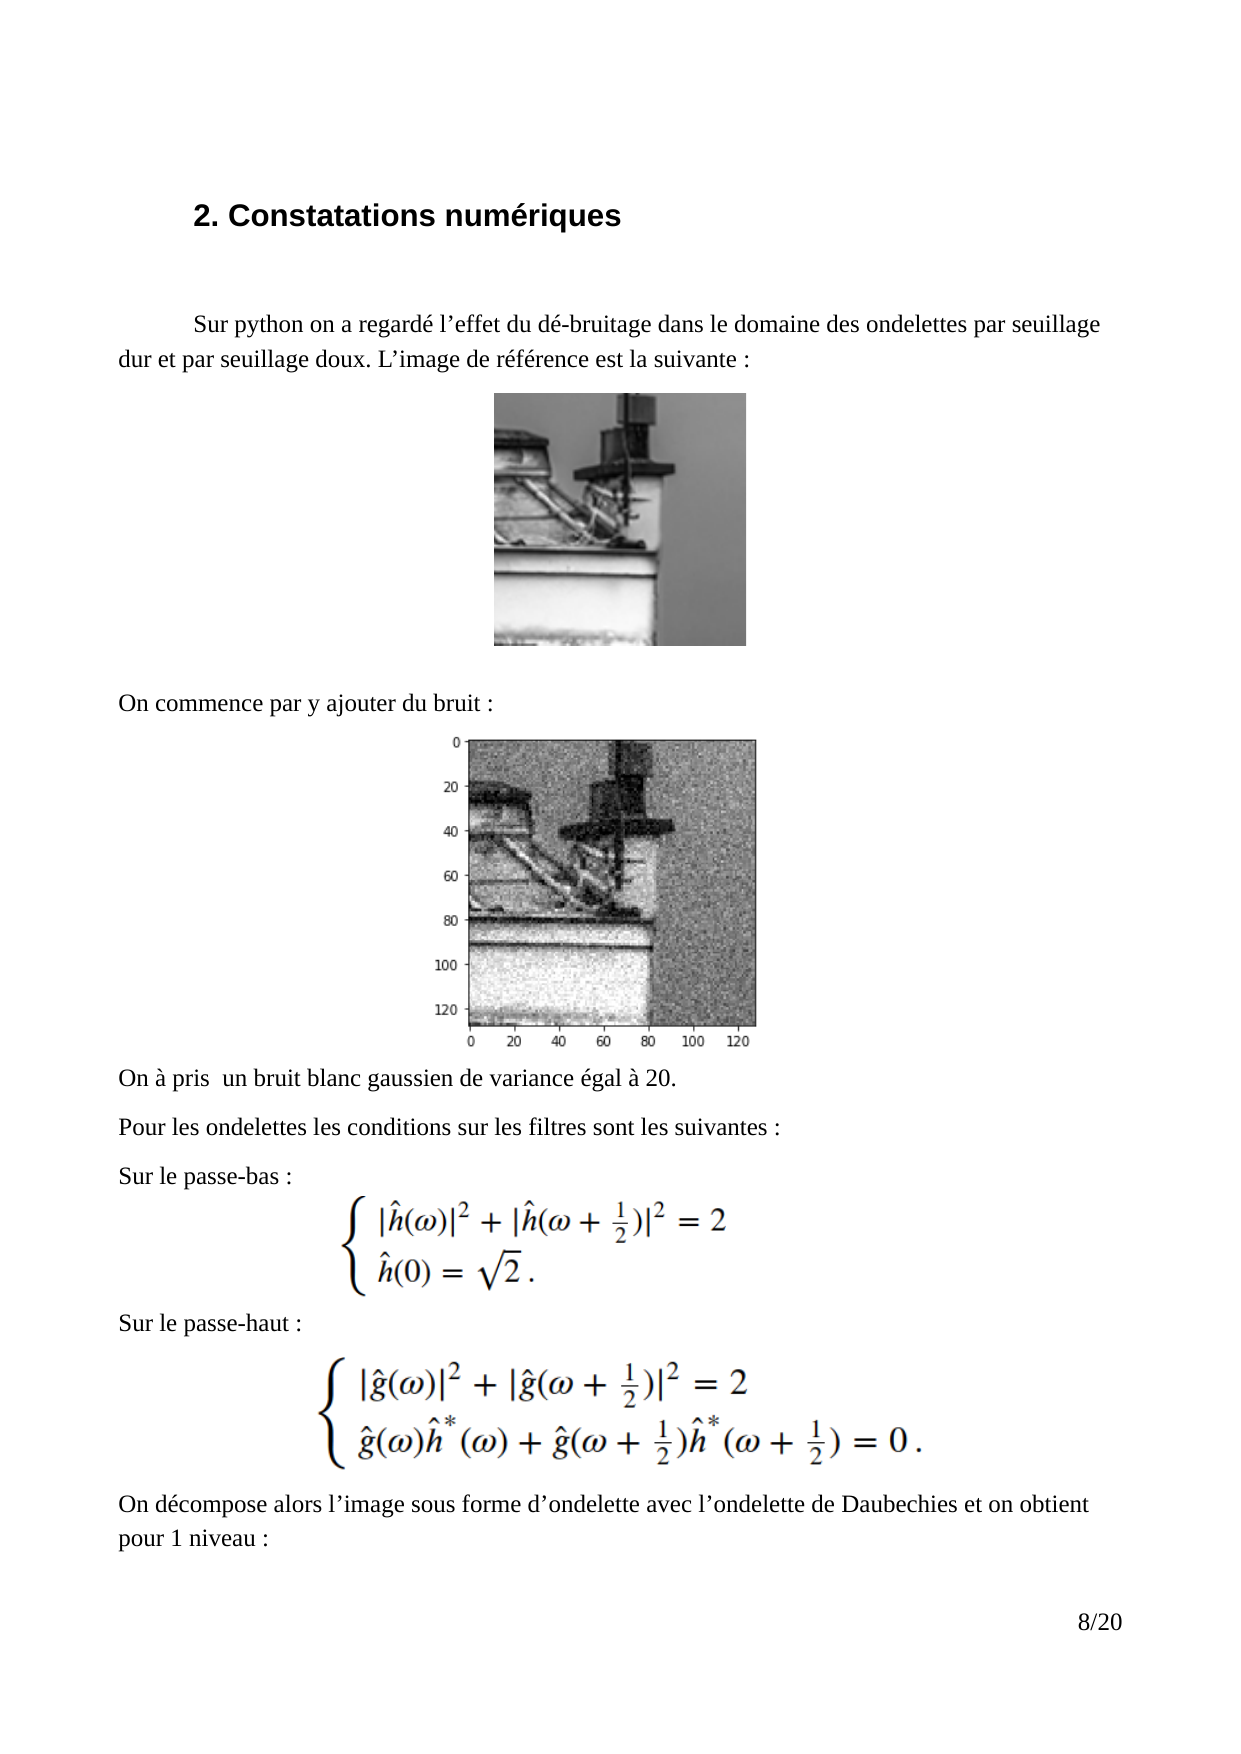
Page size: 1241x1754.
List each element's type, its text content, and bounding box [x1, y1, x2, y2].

text Sur python on a regardé l’effet du dé-bruitage dans le domaine des ondelettes par seuillage dur et par seuillage doux. L’image de référence est la suivante : [118, 303, 1122, 373]
picture [494, 393, 747, 646]
text Pour les ondelettes les conditions sur les filtres sont les suivantes : [118, 1112, 1122, 1141]
picture [309, 1357, 931, 1483]
text Sur le passe-haut : [118, 1303, 1122, 1337]
text On à pris un bruit blanc gaussien de variance égal à 20. [118, 1057, 1122, 1091]
picture [426, 728, 763, 1057]
text On commence par y ajouter du bruit : [118, 688, 1122, 717]
subtitle 2. Constatations numériques [118, 197, 1122, 233]
picture [335, 1196, 737, 1303]
text On décompose alors l’image sous forme d’ondelette avec l’ondelette de Daubechies et on obtient pour 1 niveau : [118, 1483, 1122, 1552]
text Sur le passe-bas : [118, 1161, 1122, 1189]
